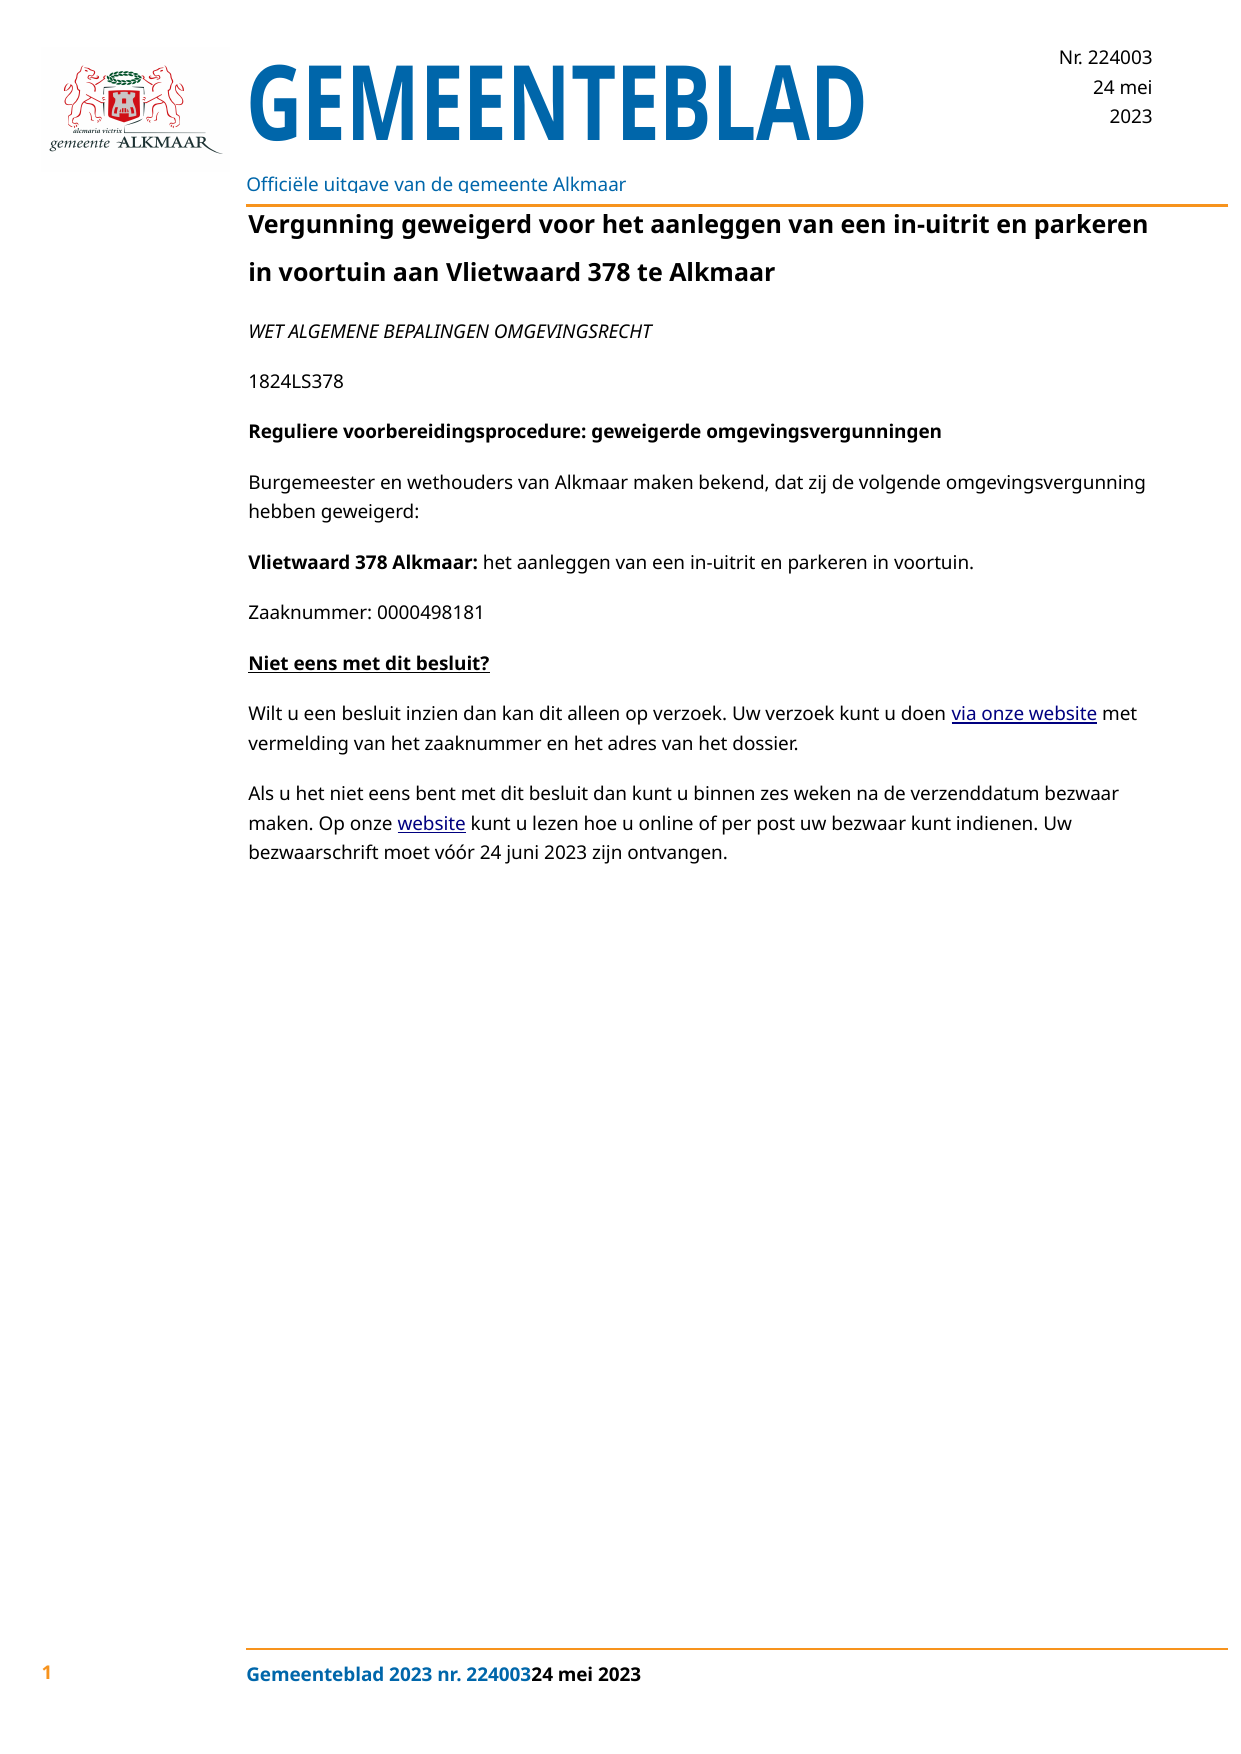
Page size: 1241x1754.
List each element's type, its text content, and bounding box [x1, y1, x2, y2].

text Reguliere voorbereidingsprocedure: geweigerde omgevingsvergunningen [248, 419, 1152, 444]
text Als u het niet eens bent met dit besluit dan kunt u binnen zes weken na de verzenddatum bezwaar maken. Op onze website kunt u lezen hoe u online of per post uw bezwaar kunt indienen. Uw bezwaarschrift moet vóór 24 juni 2023 zijn ontvangen. [248, 780, 1152, 865]
text Vlietwaard 378 Alkmaar: het aanleggen van een in-uitrit en parkeren in voortuin. [248, 549, 1152, 575]
text 1824LS378 [248, 368, 1152, 394]
text Niet eens met dit besluit? [248, 650, 1152, 676]
text Vergunning geweigerd voor het aanleggen van een in-uitrit en parkeren in voortuin aan Vlietwaard 378 te Alkmaar [248, 207, 1152, 288]
text WET ALGEMENE BEPALINGEN OMGEVINGSRECHT [248, 318, 1152, 344]
text Wilt u een besluit inzien dan kan dit alleen op verzoek. Uw verzoek kunt u doen via onze website met vermelding van het zaaknummer en het adres van het dossier. [248, 700, 1152, 756]
picture [41, 47, 231, 172]
text Burgemeester en wethouders van Alkmaar maken bekend, dat zij de volgende omgevingsvergunning hebben geweigerd: [248, 469, 1152, 524]
text Zaaknummer: 0000498181 [248, 599, 1152, 625]
